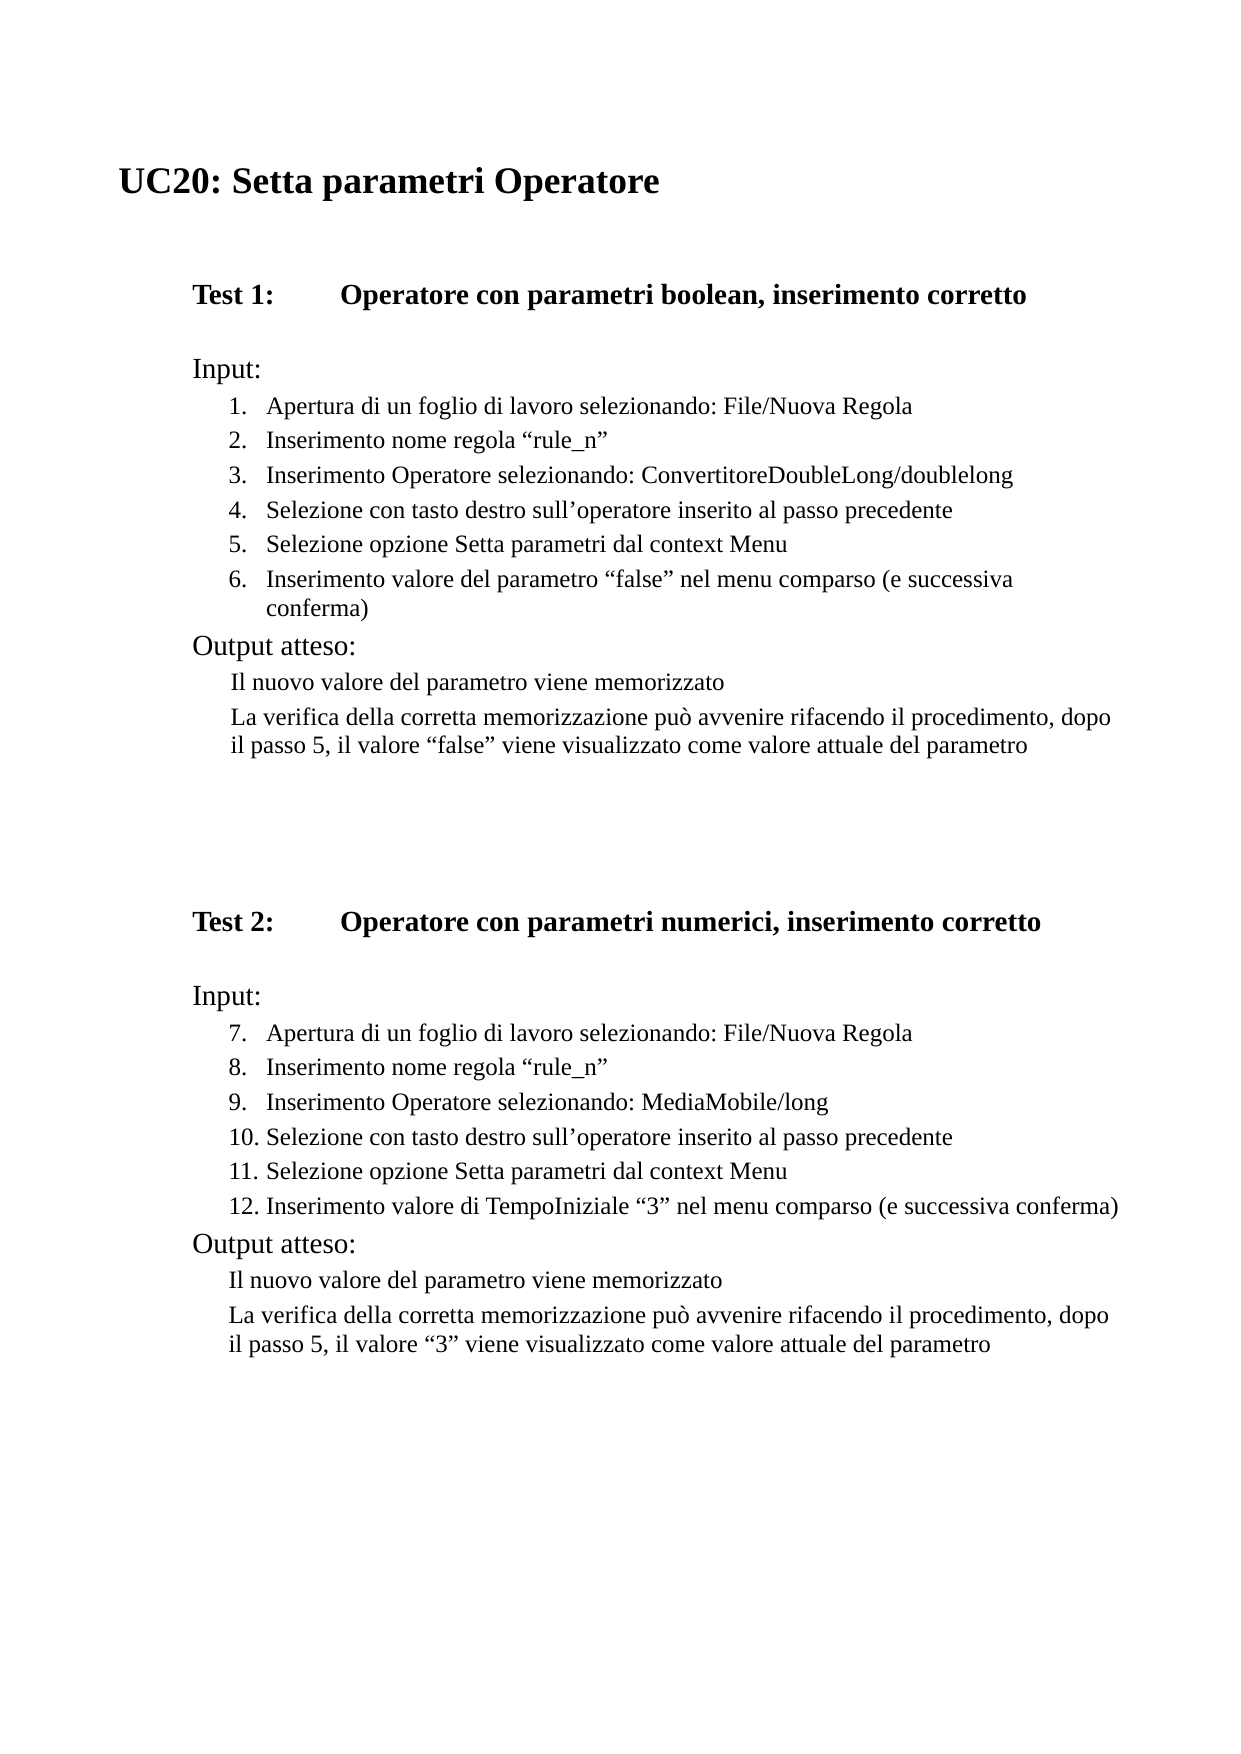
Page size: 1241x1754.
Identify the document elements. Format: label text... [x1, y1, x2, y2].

list Inserimento nome regola “rule_n” [228, 426, 1122, 454]
list Selezione opzione Setta parametri dal context Menu [228, 1156, 1122, 1185]
list La verifica della corretta memorizzazione può avvenire rifacendo il procedimento, dopo il passo 5, il valore “3” viene visualizzato come valore attuale del parametro [228, 1300, 1122, 1357]
list Inserimento valore del parametro “false” nel menu comparso (e successiva conferma) [228, 564, 1122, 622]
text Output atteso: [192, 1226, 1122, 1259]
list Apertura di un foglio di lavoro selezionando: File/Nuova Regola [228, 1018, 1122, 1046]
text Output atteso: [192, 628, 1122, 661]
text UC20: Setta parametri Operatore [118, 159, 1122, 202]
list Selezione con tasto destro sull’operatore inserito al passo precedente [228, 495, 1122, 524]
list Inserimento Operatore selezionando: ConvertitoreDoubleLong/doublelong [228, 460, 1122, 489]
text La verifica della corretta memorizzazione può avvenire rifacendo il procedimento, dopo il passo 5, il valore “false” viene visualizzato come valore attuale del parametro [230, 702, 1122, 759]
text Input: [192, 978, 1122, 1012]
list Inserimento Operatore selezionando: MediaMobile/long [228, 1087, 1122, 1116]
list Il nuovo valore del parametro viene memorizzato [228, 1265, 1122, 1294]
list Selezione opzione Setta parametri dal context Menu [228, 529, 1122, 558]
text Test 2: Operatore con parametri numerici, inserimento corretto [192, 904, 1122, 938]
text Il nuovo valore del parametro viene memorizzato [230, 667, 1122, 696]
text Input: [192, 351, 1122, 385]
list Selezione con tasto destro sull’operatore inserito al passo precedente [228, 1122, 1122, 1151]
text Test 1: Operatore con parametri boolean, inserimento corretto [118, 277, 1122, 311]
list Inserimento valore di TempoIniziale “3” nel menu comparso (e successiva conferma) [228, 1191, 1122, 1220]
list Inserimento nome regola “rule_n” [228, 1052, 1122, 1081]
list Apertura di un foglio di lavoro selezionando: File/Nuova Regola [228, 391, 1122, 419]
